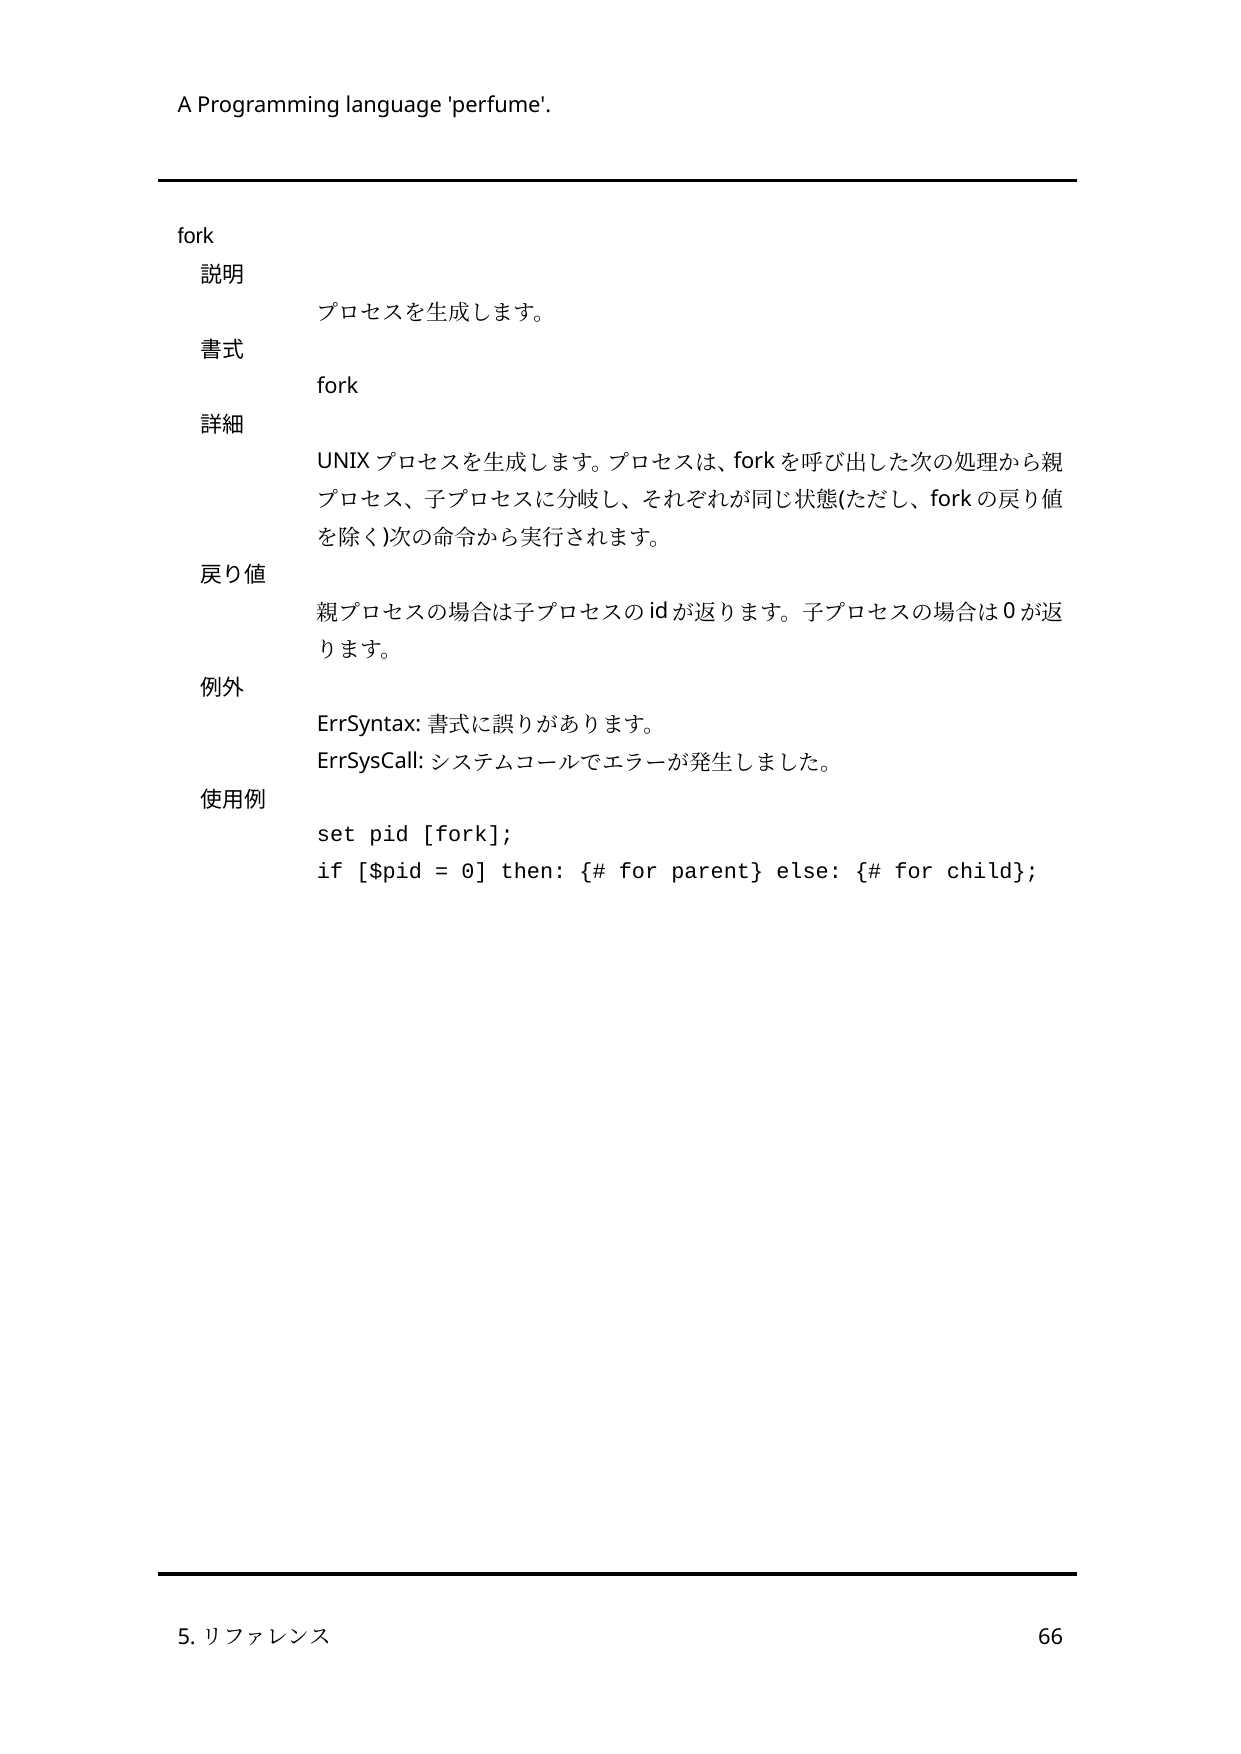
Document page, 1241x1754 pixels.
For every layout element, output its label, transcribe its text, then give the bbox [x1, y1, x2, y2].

table_cell 書式 [200, 329, 317, 404]
table_header 説明 [200, 254, 317, 329]
table_cell set pid [fork]; if [$pid = 0] then: {# for parent} else: {# for child}; [317, 779, 1063, 892]
table_cell 例外 [200, 667, 317, 779]
table_cell 親プロセスの場合は子プロセスのidが返ります。子プロセスの場合は0が返ります。 [317, 554, 1063, 667]
table_cell 使用例 [200, 779, 317, 892]
table_cell fork [317, 329, 1063, 404]
table_cell 詳細 [200, 404, 317, 554]
table_cell UNIXプロセスを生成します。プロセスは、forkを呼び出した次の処理から親プロセス、子プロセスに分岐し、それぞれが同じ状態(ただし、forkの戻り値を除く)次の命令から実行されます。 [317, 404, 1063, 554]
table_header プロセスを生成します。 [317, 254, 1063, 329]
subtitle fork [177, 217, 1063, 254]
table_cell 戻り値 [200, 554, 317, 667]
table_cell ErrSyntax: 書式に誤りがあります。 ErrSysCall: システムコールでエラーが発生しました。 [317, 667, 1063, 779]
